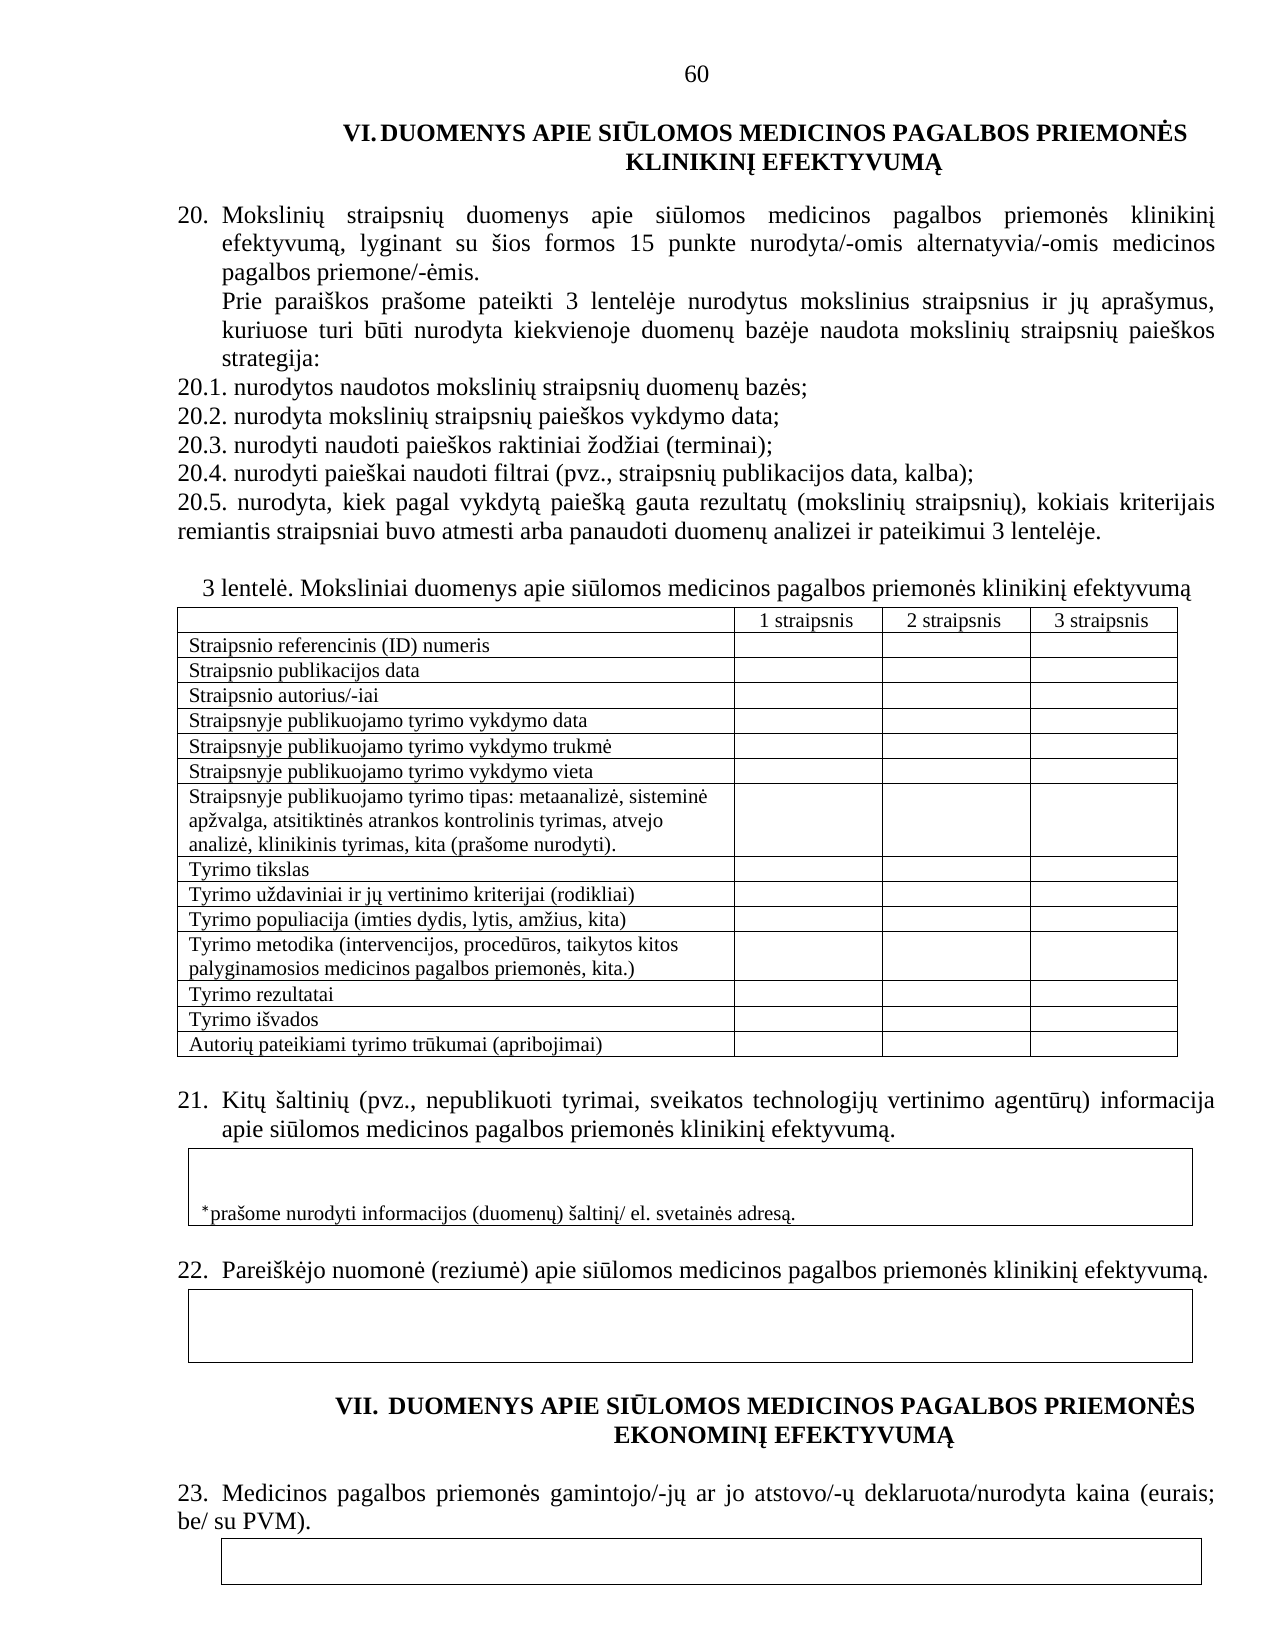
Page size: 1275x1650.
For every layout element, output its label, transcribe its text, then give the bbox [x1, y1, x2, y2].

table_cell [1031, 882, 1177, 906]
table_cell Straipsnio publikacijos data [178, 658, 734, 682]
table_cell Tyrimo uždaviniai ir jų vertinimo kriterijai (rodikliai) [178, 882, 734, 906]
table_cell [1031, 658, 1177, 682]
text 21. Kitų šaltinių (pvz., nepublikuoti tyrimai, sveikatos technologijų vertinimo agentūrų) informacija apie siūlomos medicinos pagalbos priemonės klinikinį efektyvumą. [177, 1086, 1216, 1143]
table_cell [883, 1032, 1030, 1056]
table_cell [1031, 857, 1177, 881]
table_cell Autorių pateikiami tyrimo trūkumai (apribojimai) [178, 1032, 734, 1056]
table_cell Straipsnyje publikuojamo tyrimo vykdymo data [178, 709, 734, 732]
table_header 3 straipsnis [1031, 608, 1177, 632]
text 20. Mokslinių straipsnių duomenys apie siūlomos medicinos pagalbos priemonės klinikinį efektyvumą, lyginant su šios formos 15 punkte nurodyta/-omis alternatyvia/-omis medicinos pagalbos priemone/-ėmis. [177, 200, 1216, 286]
table_cell Tyrimo metodika (intervencijos, procedūros, taikytos kitos palyginamosios medicinos pagalbos priemonės, kita.) [178, 932, 734, 980]
table_cell [883, 734, 1030, 758]
table_cell [735, 734, 882, 758]
table_cell [1031, 734, 1177, 758]
table_cell [735, 633, 882, 657]
table_cell [883, 683, 1030, 707]
table_cell [1031, 1032, 1177, 1056]
table_cell [735, 981, 882, 1006]
text Prie paraiškos prašome pateikti 3 lentelėje nurodytus mokslinius straipsnius ir jų aprašymus, kuriuose turi būti nurodyta kiekvienoje duomenų bazėje naudota mokslinių straipsnių paieškos strategija: [222, 286, 1216, 372]
text VI. DUOMENYS APIE SIŪLOMOS MEDICINOS PAGALBOS PRIEMONĖS KLINIKINĮ EFEKTYVUMĄ [315, 118, 1216, 176]
table_cell [1031, 759, 1177, 783]
table_cell [735, 658, 882, 682]
table_cell Straipsnyje publikuojamo tyrimo vykdymo trukmė [178, 734, 734, 758]
table_header 2 straipsnis [883, 608, 1030, 632]
table_cell [883, 857, 1030, 881]
text 20.5. nurodyta, kiek pagal vykdytą paiešką gauta rezultatų (mokslinių straipsnių), kokiais kriterijais remiantis straipsniai buvo atmesti arba panaudoti duomenų analizei ir pateikimui 3 lentelėje. [177, 487, 1216, 545]
table_cell Straipsnio referencinis (ID) numeris [178, 633, 734, 657]
table_header [189, 1290, 1192, 1362]
table_cell [883, 932, 1030, 980]
text VII. DUOMENYS APIE SIŪLOMOS MEDICINOS PAGALBOS PRIEMONĖS EKONOMINĮ EFEKTYVUMĄ [315, 1391, 1216, 1449]
table_cell [735, 784, 882, 856]
table_header [222, 1539, 1201, 1584]
text 23. Medicinos pagalbos priemonės gamintojo/-jų ar jo atstovo/-ų deklaruota/nurodyta kaina (eurais; be/ su PVM). [177, 1478, 1216, 1535]
table_cell [1031, 709, 1177, 732]
text 20.3. nurodyti naudoti paieškos raktiniai žodžiai (terminai); [177, 430, 1216, 458]
text 20.4. nurodyti paieškai naudoti filtrai (pvz., straipsnių publikacijos data, kalba); [177, 458, 1216, 487]
table_cell [735, 932, 882, 980]
table_cell Tyrimo rezultatai [178, 981, 734, 1006]
table_cell [883, 981, 1030, 1006]
table_cell Straipsnyje publikuojamo tyrimo vykdymo vieta [178, 759, 734, 783]
table_cell [883, 907, 1030, 931]
table_cell [735, 759, 882, 783]
table_cell [883, 882, 1030, 906]
table_cell [1031, 981, 1177, 1006]
table_cell Straipsnyje publikuojamo tyrimo tipas: metaanalizė, sisteminė apžvalga, atsitiktinės atrankos kontrolinis tyrimas, atvejo analizė, klinikinis tyrimas, kita (prašome nurodyti). [178, 784, 734, 856]
table_cell [1031, 932, 1177, 980]
table_cell [883, 709, 1030, 732]
table_cell [1031, 683, 1177, 707]
table_header *prašome nurodyti informacijos (duomenų) šaltinį/ el. svetainės adresą. [189, 1149, 1192, 1225]
table_cell [1031, 907, 1177, 931]
text 20.1. nurodytos naudotos mokslinių straipsnių duomenų bazės; [177, 372, 1216, 401]
table_cell Tyrimo populiacija (imties dydis, lytis, amžius, kita) [178, 907, 734, 931]
table_cell [735, 907, 882, 931]
table_cell [735, 709, 882, 732]
table_cell [1031, 633, 1177, 657]
table_header [178, 608, 734, 632]
table_cell [735, 683, 882, 707]
table_cell [883, 633, 1030, 657]
table_cell [1031, 1007, 1177, 1031]
table_cell Tyrimo tikslas [178, 857, 734, 881]
table_cell Tyrimo išvados [178, 1007, 734, 1031]
text 3 lentelė. Moksliniai duomenys apie siūlomos medicinos pagalbos priemonės klinikinį efektyvumą [177, 573, 1216, 602]
table_cell [735, 1032, 882, 1056]
table_cell [883, 759, 1030, 783]
table_cell [735, 882, 882, 906]
text 20.2. nurodyta mokslinių straipsnių paieškos vykdymo data; [177, 401, 1216, 430]
table_cell Straipsnio autorius/-iai [178, 683, 734, 707]
text 22. Pareiškėjo nuomonė (reziumė) apie siūlomos medicinos pagalbos priemonės klinikinį efektyvumą. [177, 1255, 1216, 1284]
table_cell [883, 1007, 1030, 1031]
table_cell [1031, 784, 1177, 856]
table_header 1 straipsnis [735, 608, 882, 632]
table_cell [735, 857, 882, 881]
table_cell [735, 1007, 882, 1031]
table_cell [883, 784, 1030, 856]
table_cell [883, 658, 1030, 682]
